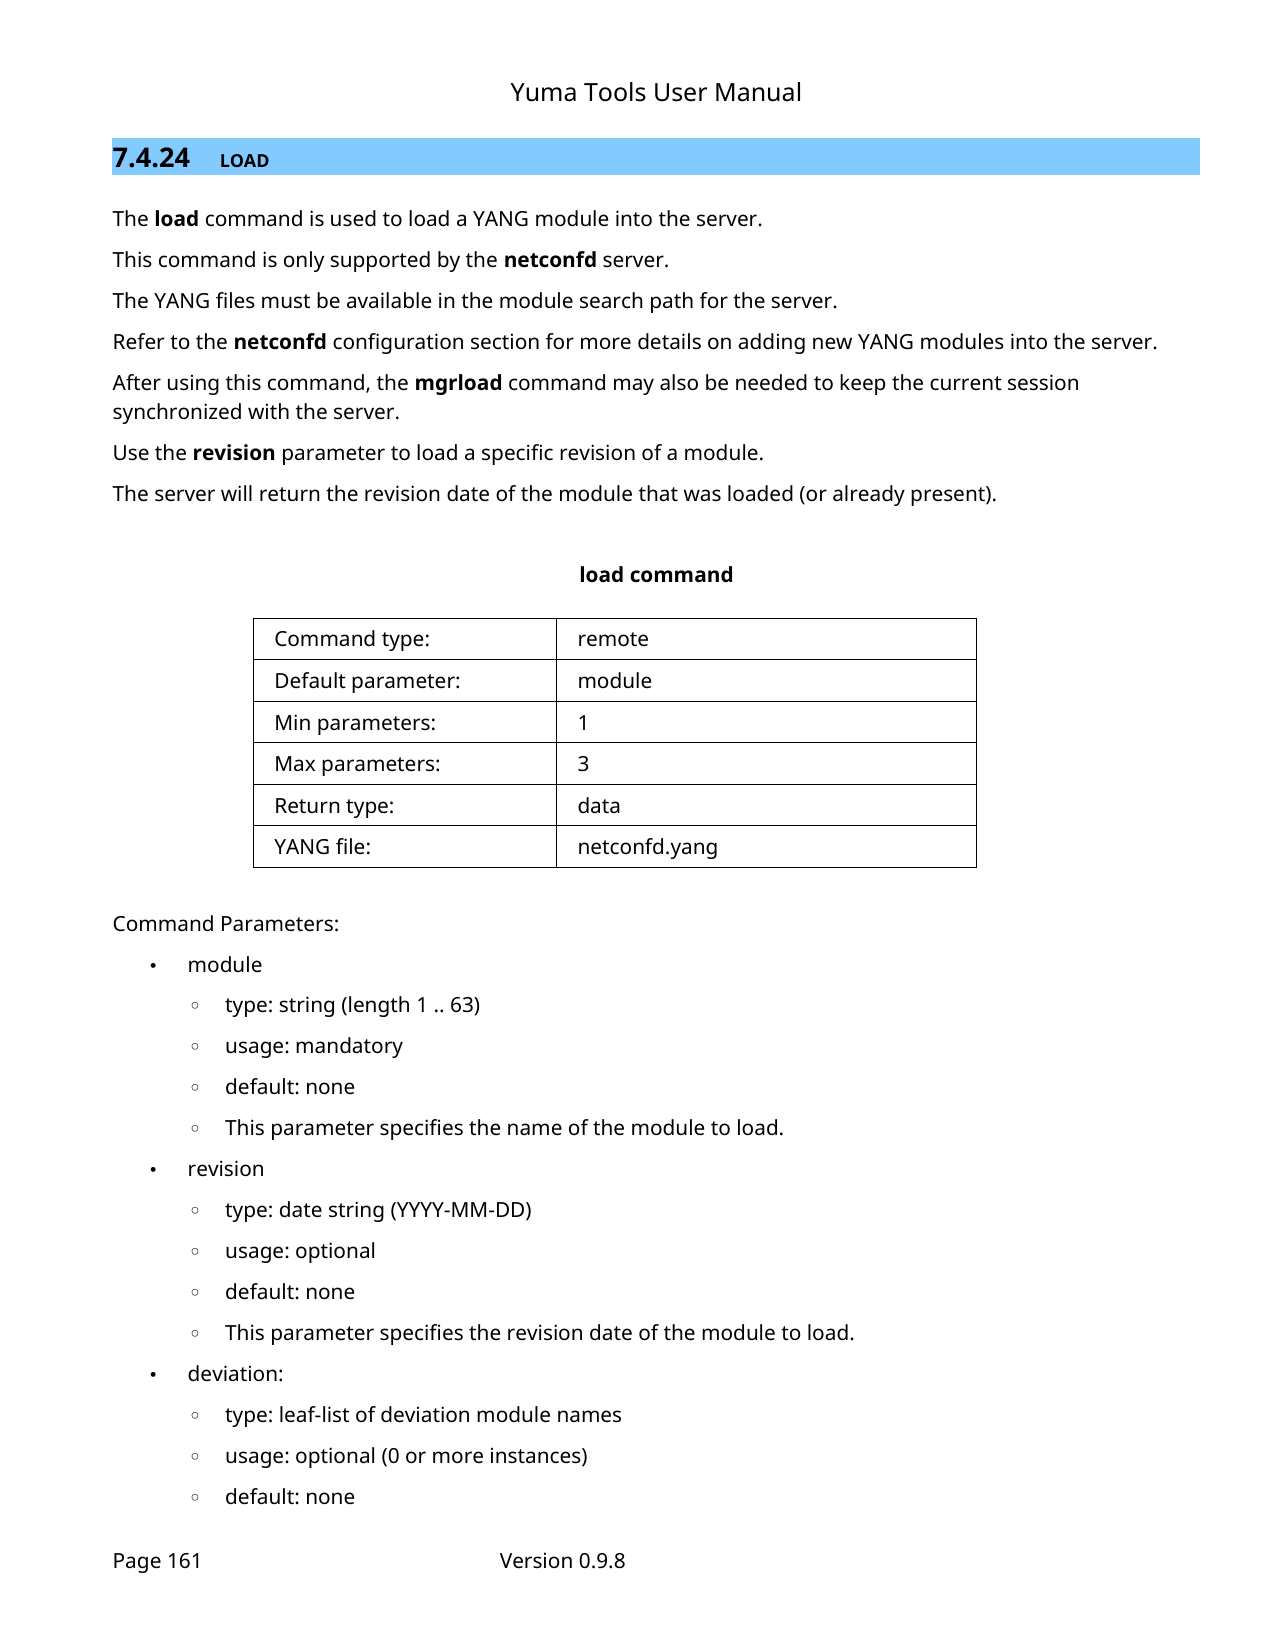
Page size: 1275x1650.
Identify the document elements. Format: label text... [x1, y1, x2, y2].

table_cell Max parameters: [254, 743, 556, 784]
text The server will return the revision date of the module that was loaded (or already present). [112, 479, 1200, 507]
table_cell Min parameters: [254, 702, 556, 742]
subtitle load [112, 138, 1200, 175]
list type: date string (YYYY-MM-DD) [187, 1195, 1200, 1224]
list usage: optional (0 or more instances) [187, 1441, 1200, 1469]
list type: leaf-list of deviation module names [187, 1400, 1200, 1428]
list default: none [187, 1072, 1200, 1101]
text The load command is used to load a YANG module into the server. [112, 204, 1200, 233]
list type: string (length 1 .. 63) [187, 991, 1200, 1019]
table_cell netconfd.yang [557, 826, 976, 867]
list default: none [187, 1277, 1200, 1306]
list deviation: [150, 1359, 1200, 1387]
table_cell data [557, 785, 976, 825]
table_cell 3 [557, 743, 976, 784]
list usage: mandatory [187, 1032, 1200, 1060]
list usage: optional [187, 1236, 1200, 1265]
list This parameter specifies the name of the module to load. [187, 1113, 1200, 1142]
text The YANG files must be available in the module search path for the server. [112, 286, 1200, 315]
text Refer to the netconfd configuration section for more details on adding new YANG modules into the server. [112, 327, 1200, 356]
table_cell Default parameter: [254, 660, 556, 701]
text After using this command, the mgrload command may also be needed to keep the current session synchronized with the server. [112, 368, 1200, 425]
text This command is only supported by the netconfd server. [112, 246, 1200, 274]
table_cell 1 [557, 702, 976, 742]
table_header Command type: [254, 619, 556, 659]
text Use the revision parameter to load a specific revision of a module. [112, 438, 1200, 466]
table_cell YANG file: [254, 826, 556, 867]
list revision [150, 1154, 1200, 1183]
list default: none [187, 1482, 1200, 1510]
table_cell Return type: [254, 785, 556, 825]
text Command Parameters: [112, 909, 1200, 937]
table_cell module [557, 660, 976, 701]
table_header remote [557, 619, 976, 659]
subtitle load command [127, 561, 1185, 589]
list This parameter specifies the revision date of the module to load. [187, 1318, 1200, 1347]
list module [150, 950, 1200, 978]
